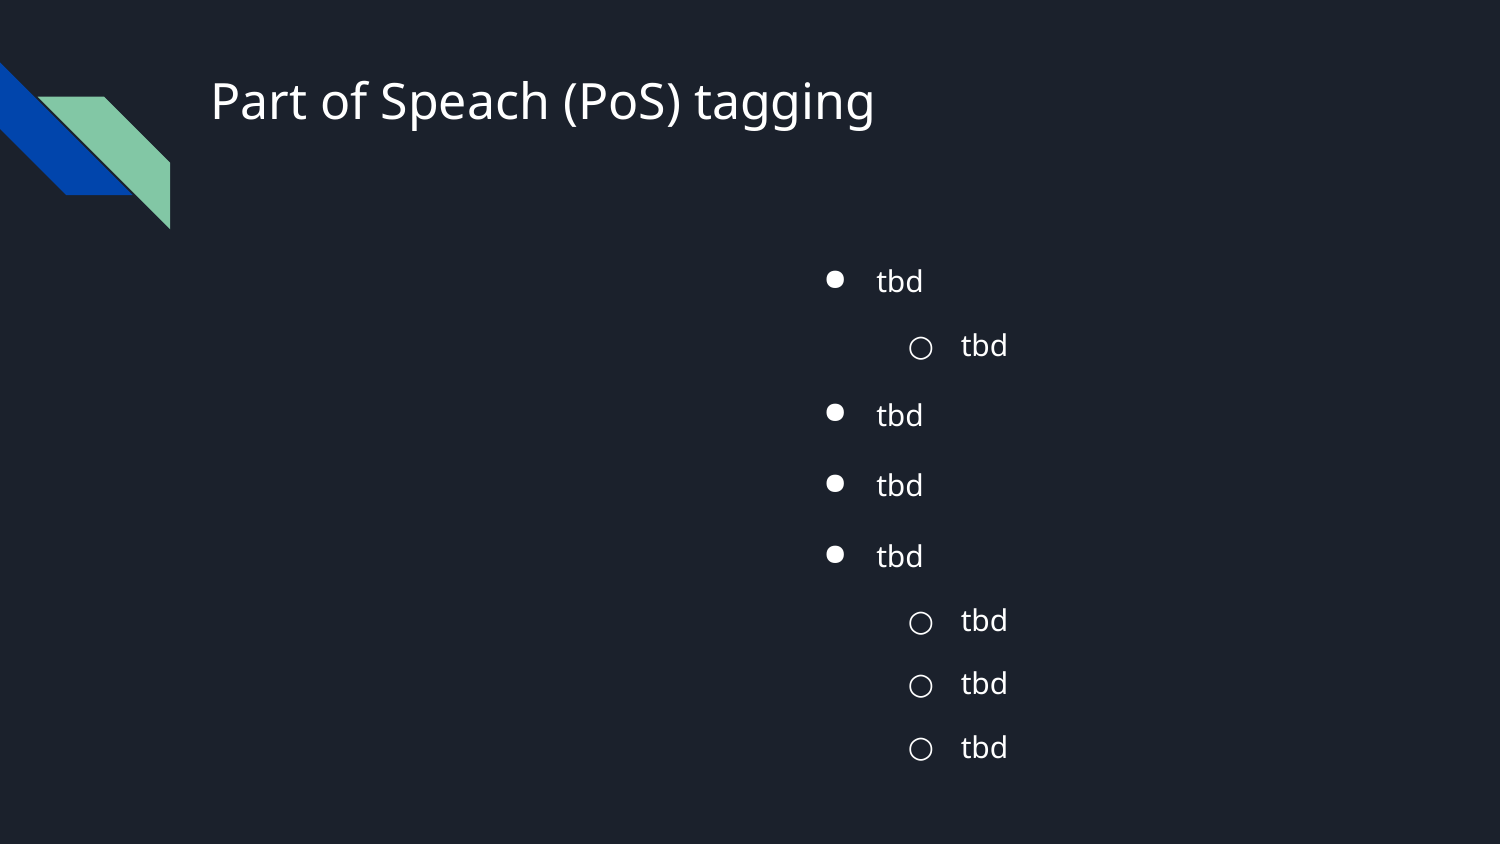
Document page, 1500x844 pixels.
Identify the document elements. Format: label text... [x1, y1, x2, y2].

title Part of Speach (PoS) tagging [195, 51, 1351, 188]
list tbd tbd tbd tbd tbd tbd tbd tbd [808, 239, 1438, 783]
